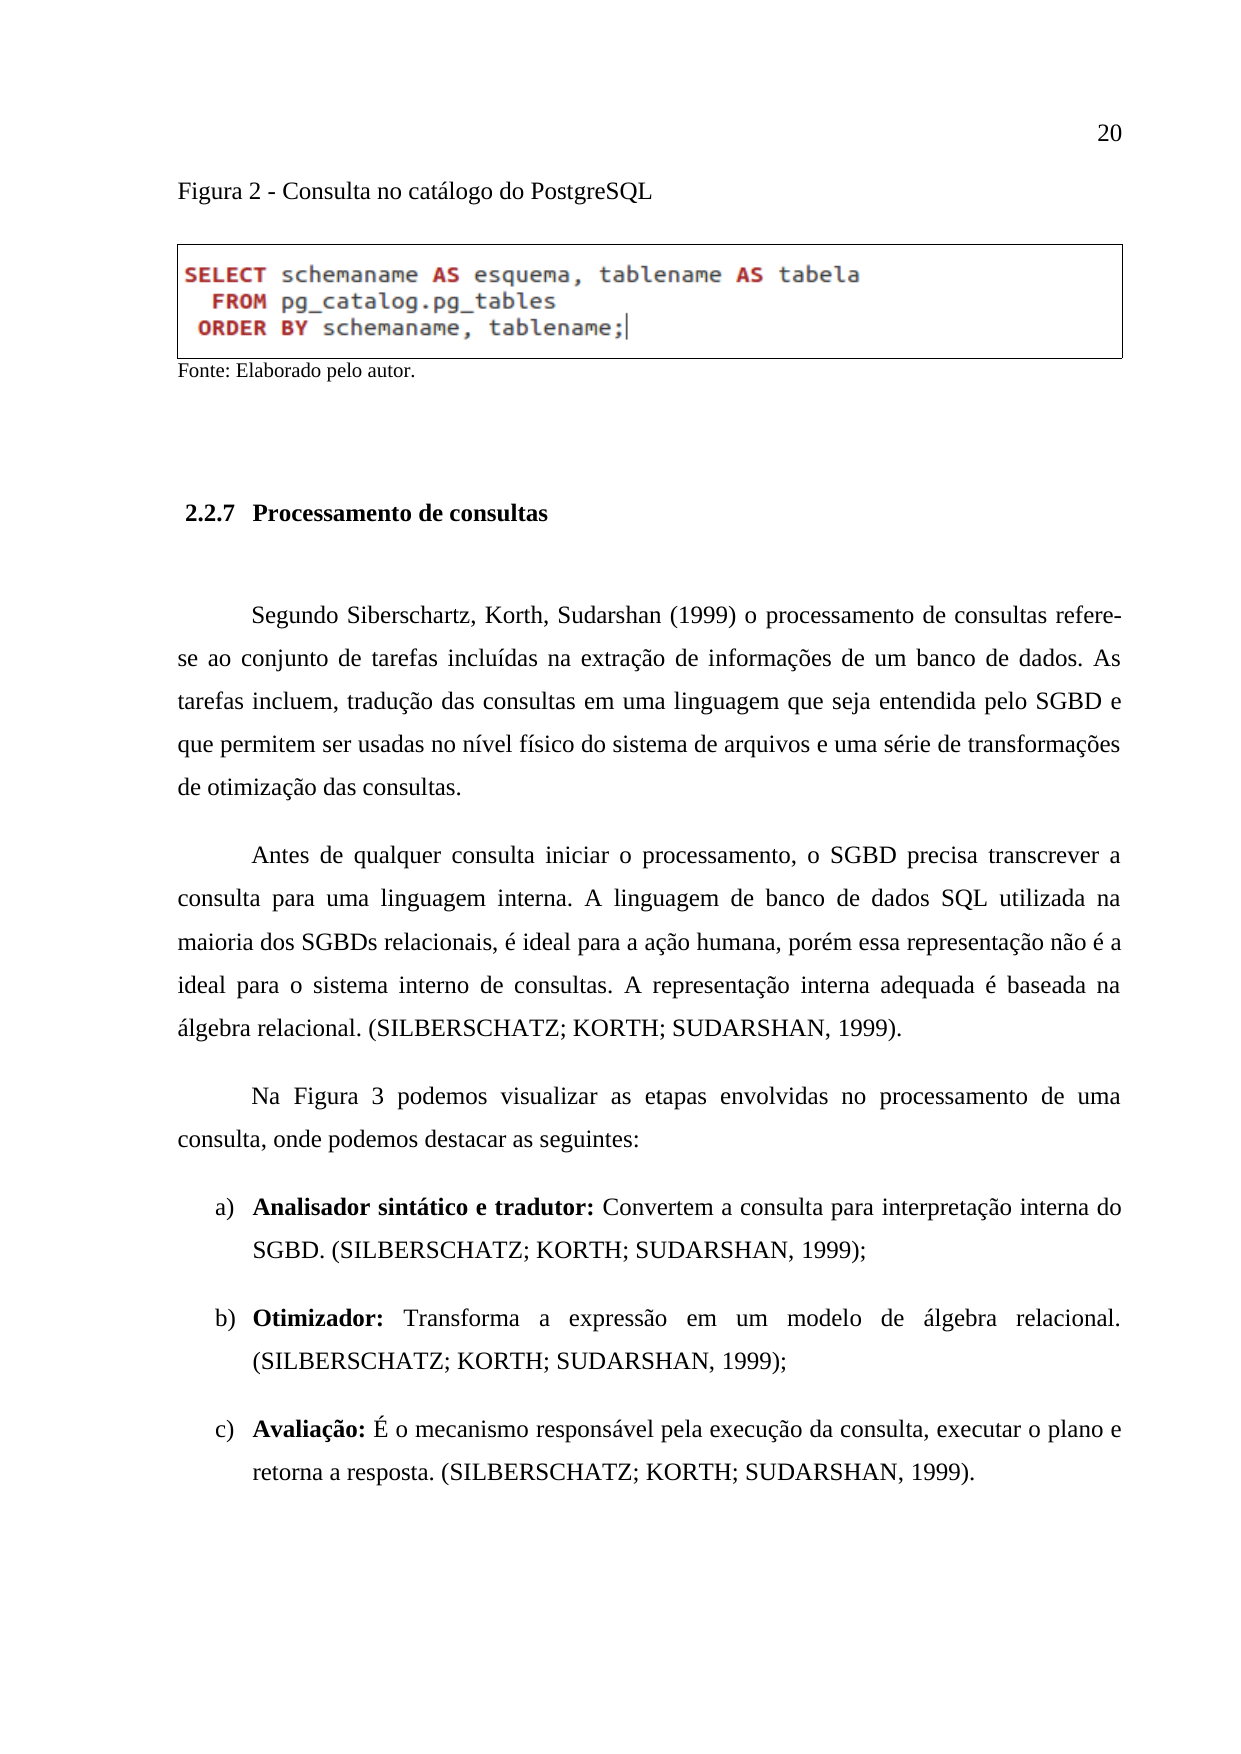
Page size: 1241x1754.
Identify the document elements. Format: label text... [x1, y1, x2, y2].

list Avaliação: É o mecanismo responsável pela execução da consulta, executar o plano e retorna a resposta. (SILBERSCHATZ; KORTH; SUDARSHAN, 1999). [215, 1414, 1122, 1486]
list Processamento de consultas [185, 498, 1122, 527]
list Analisador sintático e tradutor: Convertem a consulta para interpretação interna do SGBD. (SILBERSCHATZ; KORTH; SUDARSHAN, 1999); [215, 1192, 1122, 1264]
picture [180, 247, 1119, 356]
text Antes de qualquer consulta iniciar o processamento, o SGBD precisa transcrever a consulta para uma linguagem interna. A linguagem de banco de dados SQL utilizada na maioria dos SGBDs relacionais, é ideal para a ação humana, porém essa representação não é a ideal para o sistema interno de consultas. A representação interna adequada é baseada na álgebra relacional. (SILBERSCHATZ; KORTH; SUDARSHAN, 1999). [177, 840, 1122, 1042]
text Figura 2 - Consulta no catálogo do PostgreSQL [177, 176, 1122, 205]
text Segundo Siberschartz, Korth, Sudarshan (1999) o processamento de consultas refere-se ao conjunto de tarefas incluídas na extração de informações de um banco de dados. As tarefas incluem, tradução das consultas em uma linguagem que seja entendida pelo SGBD e que permitem ser usadas no nível físico do sistema de arquivos e uma série de transformações de otimização das consultas. [177, 600, 1122, 801]
list Otimizador: Transforma a expressão em um modelo de álgebra relacional. (SILBERSCHATZ; KORTH; SUDARSHAN, 1999); [215, 1303, 1122, 1375]
text [178, 245, 1122, 358]
text Fonte: Elaborado pelo autor. [177, 359, 1122, 382]
text Na Figura 3 podemos visualizar as etapas envolvidas no processamento de uma consulta, onde podemos destacar as seguintes: [177, 1081, 1122, 1153]
